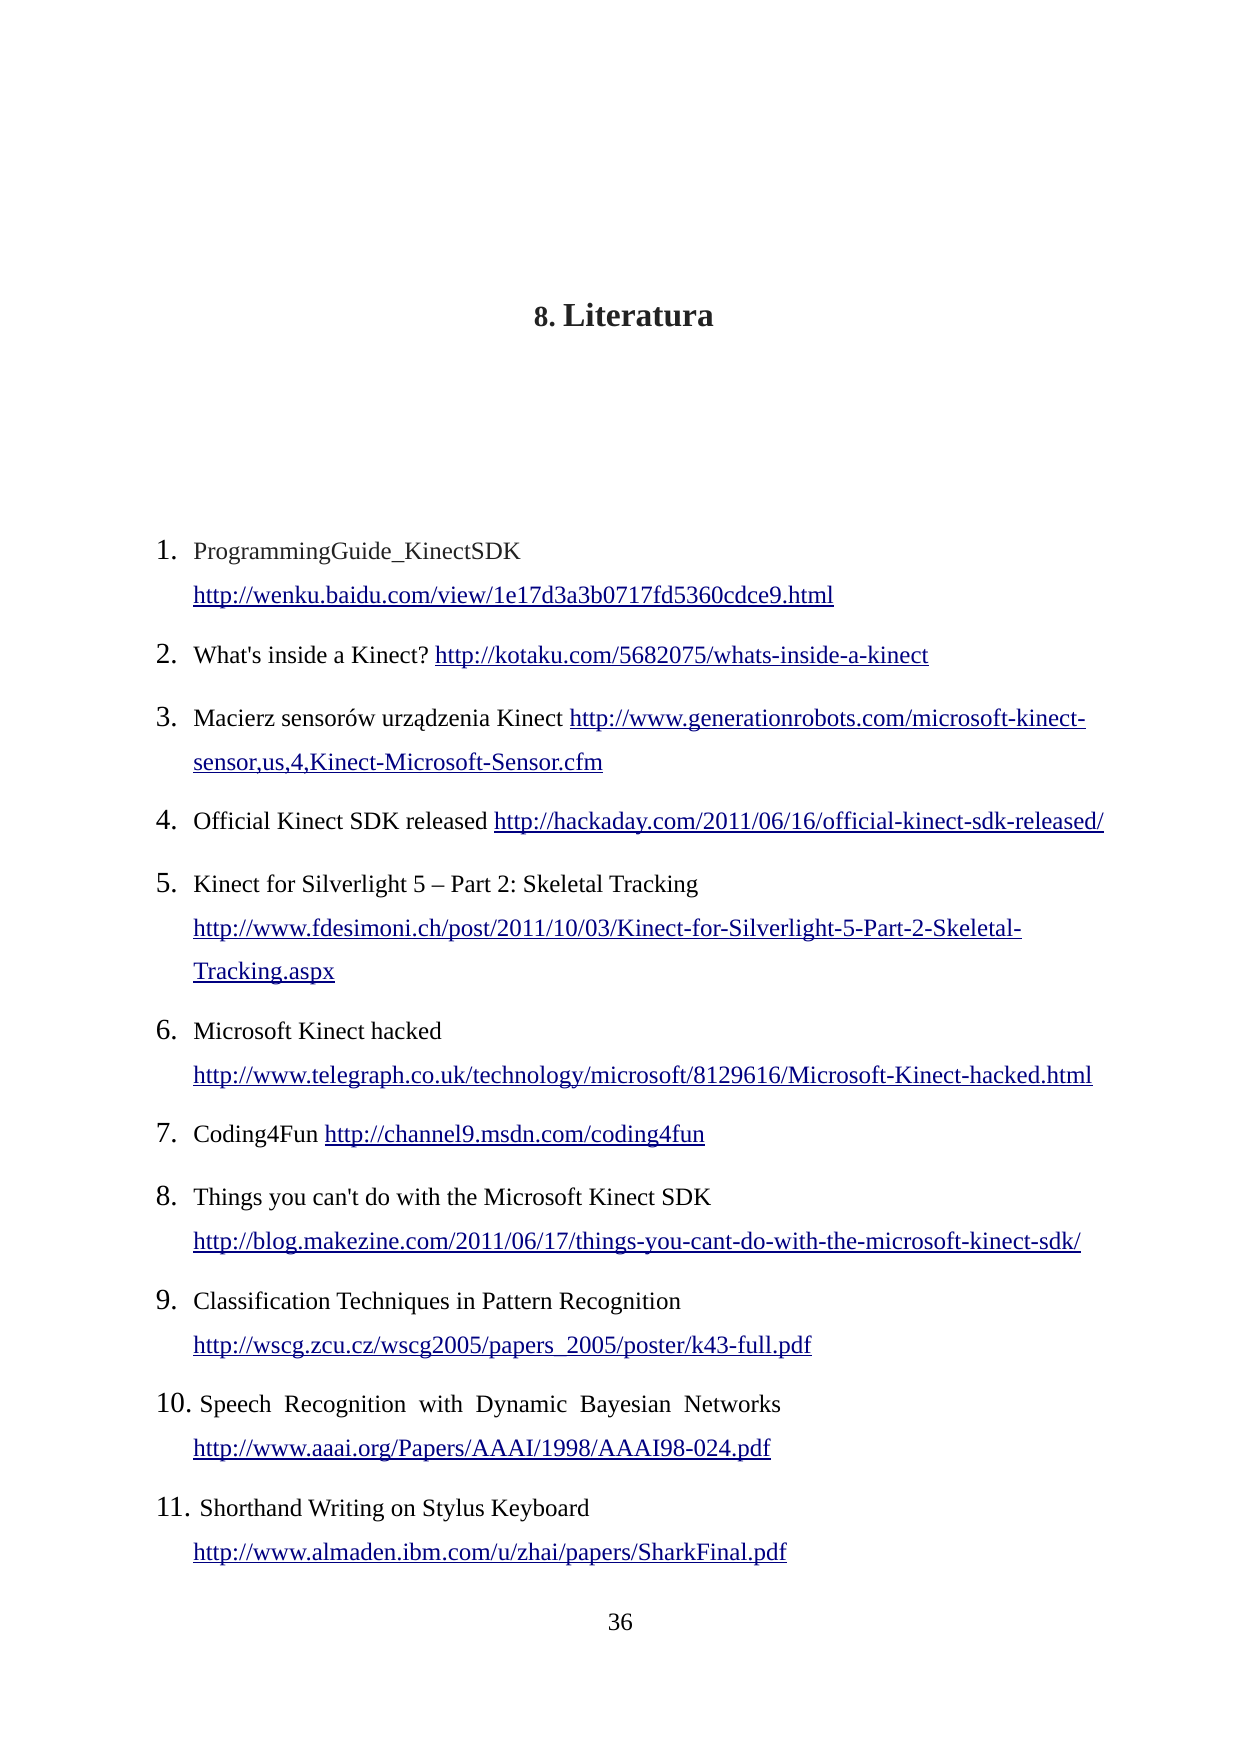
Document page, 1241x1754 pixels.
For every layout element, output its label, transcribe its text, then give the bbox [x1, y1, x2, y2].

list What's inside a Kinect? http://kotaku.com/5682075/whats-inside-a-kinect [156, 636, 1122, 669]
list Official Kinect SDK released http://hackaday.com/2011/06/16/official-kinect-sdk-released/ [156, 802, 1122, 836]
list Microsoft Kinect hacked http://www.telegraph.co.uk/technology/microsoft/8129616/Microsoft-Kinect-hacked.html [156, 1012, 1122, 1088]
list Things you can't do with the Microsoft Kinect SDK http://blog.makezine.com/2011/06/17/things-you-cant-do-with-the-microsoft-kinect-sdk/ [156, 1178, 1122, 1255]
list Coding4Fun http://channel9.msdn.com/coding4fun [156, 1115, 1122, 1149]
list Shorthand Writing on Stylus Keyboard http://www.almaden.ibm.com/u/zhai/papers/SharkFinal.pdf [156, 1489, 1122, 1566]
subtitle Literatura [118, 295, 1122, 334]
list Kinect for Silverlight 5 – Part 2: Skeletal Tracking http://www.fdesimoni.ch/post/2011/10/03/Kinect-for-Silverlight-5-Part-2-Skeletal-Tracking.aspx [156, 865, 1122, 985]
list Classification Techniques in Pattern Recognition http://wscg.zcu.cz/wscg2005/papers_2005/poster/k43-full.pdf [156, 1282, 1122, 1358]
list ProgrammingGuide_KinectSDK http://wenku.baidu.com/view/1e17d3a3b0717fd5360cdce9.html [156, 532, 1122, 609]
list Macierz sensorów urządzenia Kinect http://www.generationrobots.com/microsoft-kinect-sensor,us,4,Kinect-Microsoft-Sensor.cfm [156, 699, 1122, 776]
list Speech Recognition with Dynamic Bayesian Networks http://www.aaai.org/Papers/AAAI/1998/AAAI98-024.pdf [156, 1385, 1122, 1462]
